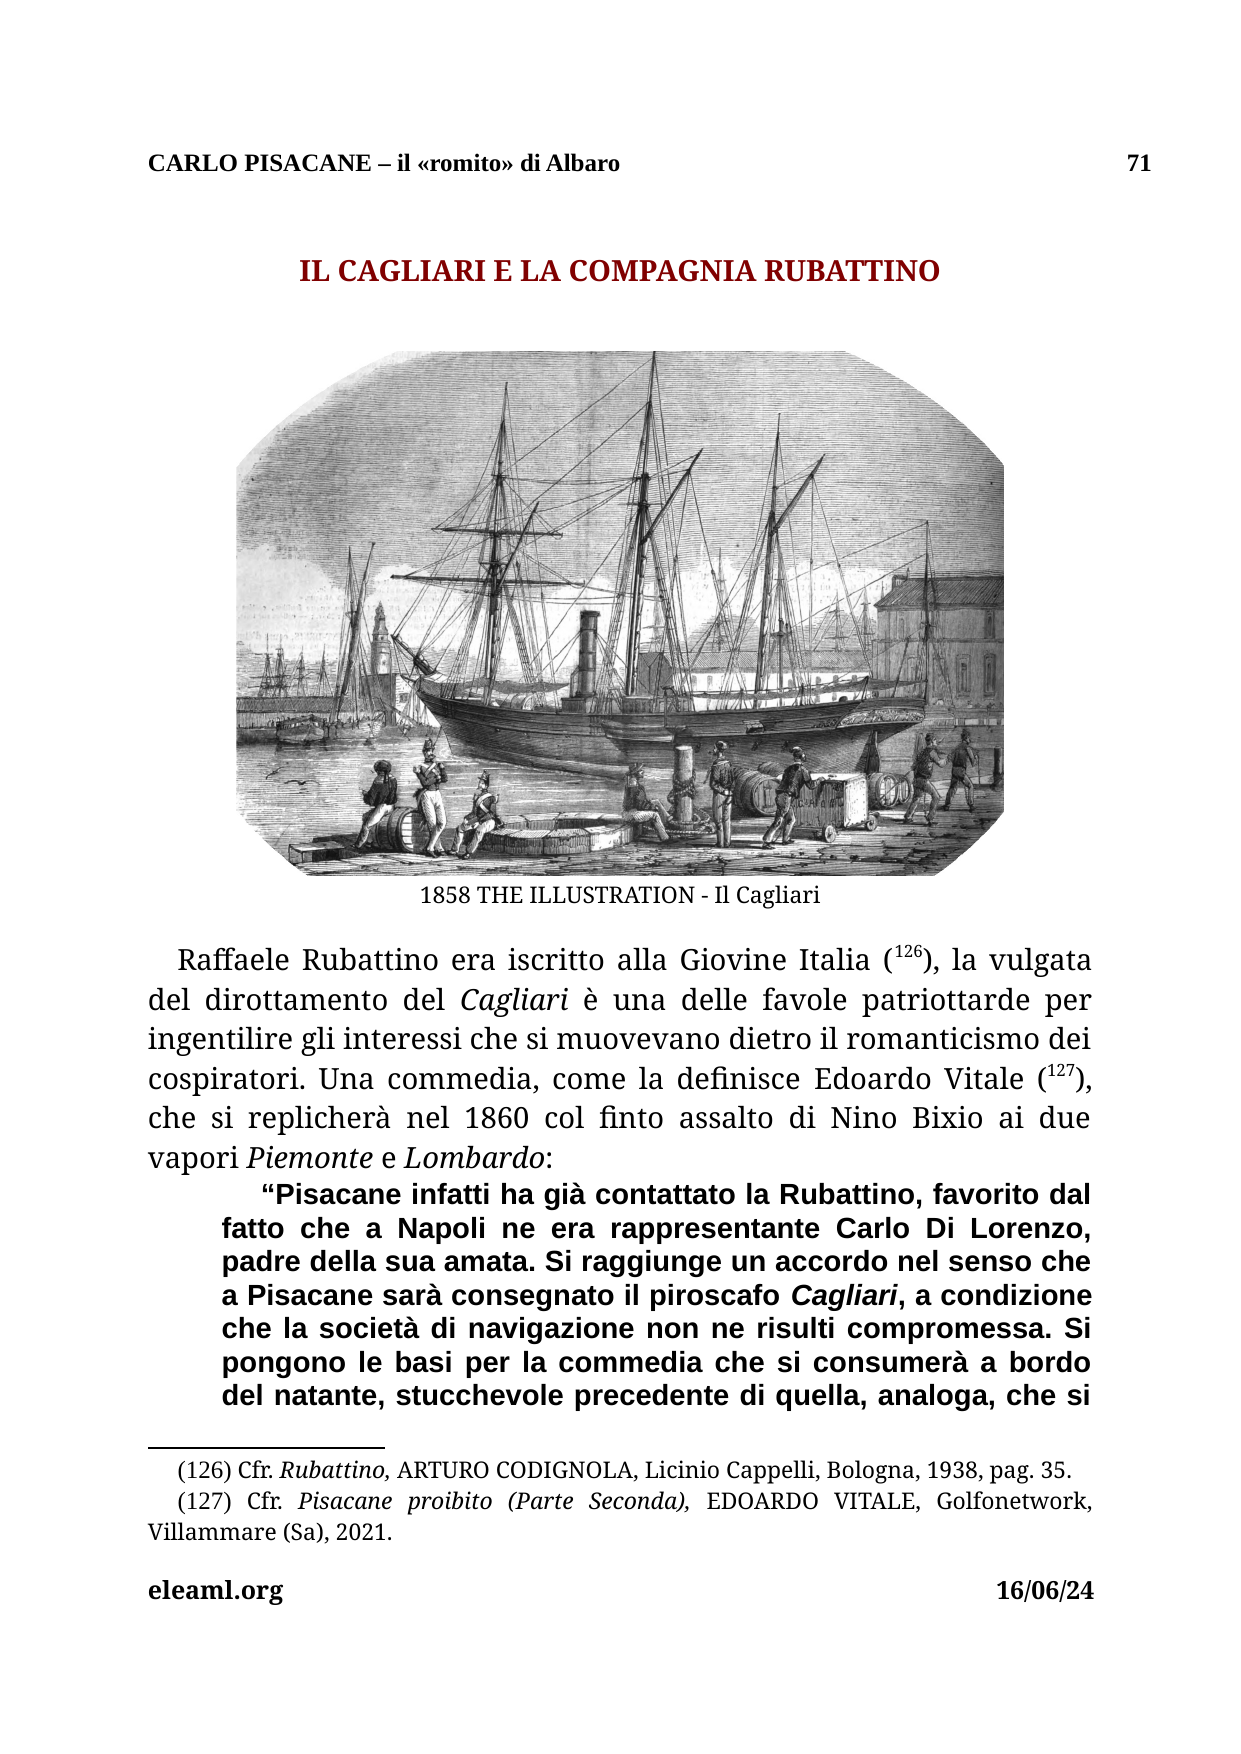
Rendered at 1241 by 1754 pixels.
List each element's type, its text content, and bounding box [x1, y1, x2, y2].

text Cfr. Rubattino, ARTURO CODIGNOLA, Licinio Cappelli, Bologna, 1938, pag. 35. [148, 1454, 1093, 1485]
text 1858 THE ILLUSTRATION - Il Cagliari [148, 879, 1093, 910]
subtitle IL CAGLIARI E LA COMPAGNIA RUBATTINO [148, 250, 1093, 290]
text Raffaele Rubattino era iscritto alla Giovine Italia (), la vulgata del dirottamento del Cagliari è una delle favole patriottarde per ingentilire gli interessi che si muovevano dietro il romanticismo dei cospiratori. Una commedia, come la definisce Edoardo Vitale (), che si replicherà nel 1860 col finto assalto di Nino Bixio ai due vapori Piemonte e Lombardo: [148, 939, 1093, 1177]
text Cfr. Pisacane proibito (Parte Seconda), EDOARDO VITALE, Golfonetwork, Villammare (Sa), 2021. [148, 1485, 1093, 1547]
text “Pisacane infatti ha già contattato la Rubattino, favorito dal fatto che a Napoli ne era rappresentante Carlo Di Lorenzo, padre della sua amata. Si raggiunge un accordo nel senso che a Pisacane sarà consegnato il piroscafo Cagliari, a condizione che la società di navigazione non ne risulti compromessa. Si pongono le basi per la commedia che si consumerà a bordo del natante, stucchevole precedente di quella, analoga, che si [221, 1177, 1093, 1412]
picture [236, 351, 1004, 876]
